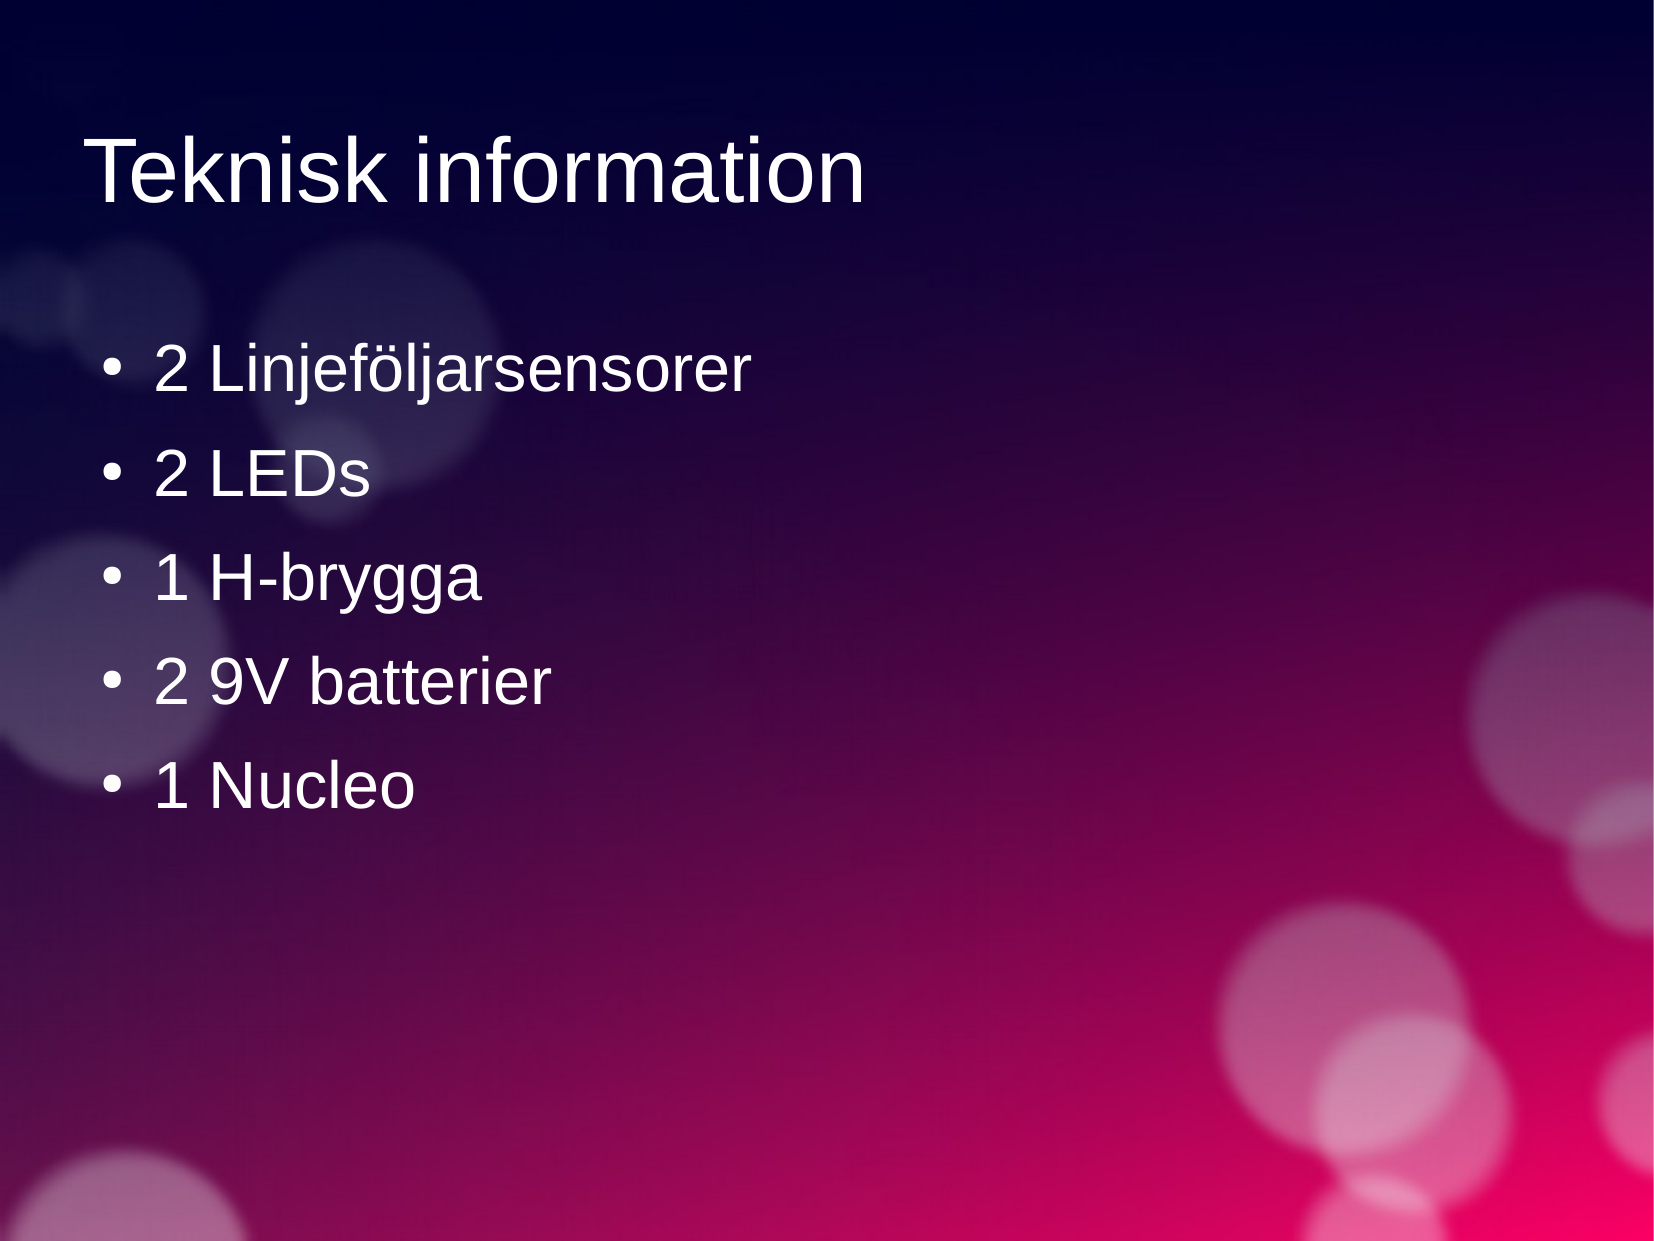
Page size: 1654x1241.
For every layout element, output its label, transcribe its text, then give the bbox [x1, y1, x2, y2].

list 2 Linjeföljarsensorer 2 LEDs 1 H-brygga 2 9V batterier 1 Nucleo [82, 331, 1571, 1099]
title Teknisk information [82, 66, 1571, 275]
picture [0, 0, 1654, 1241]
